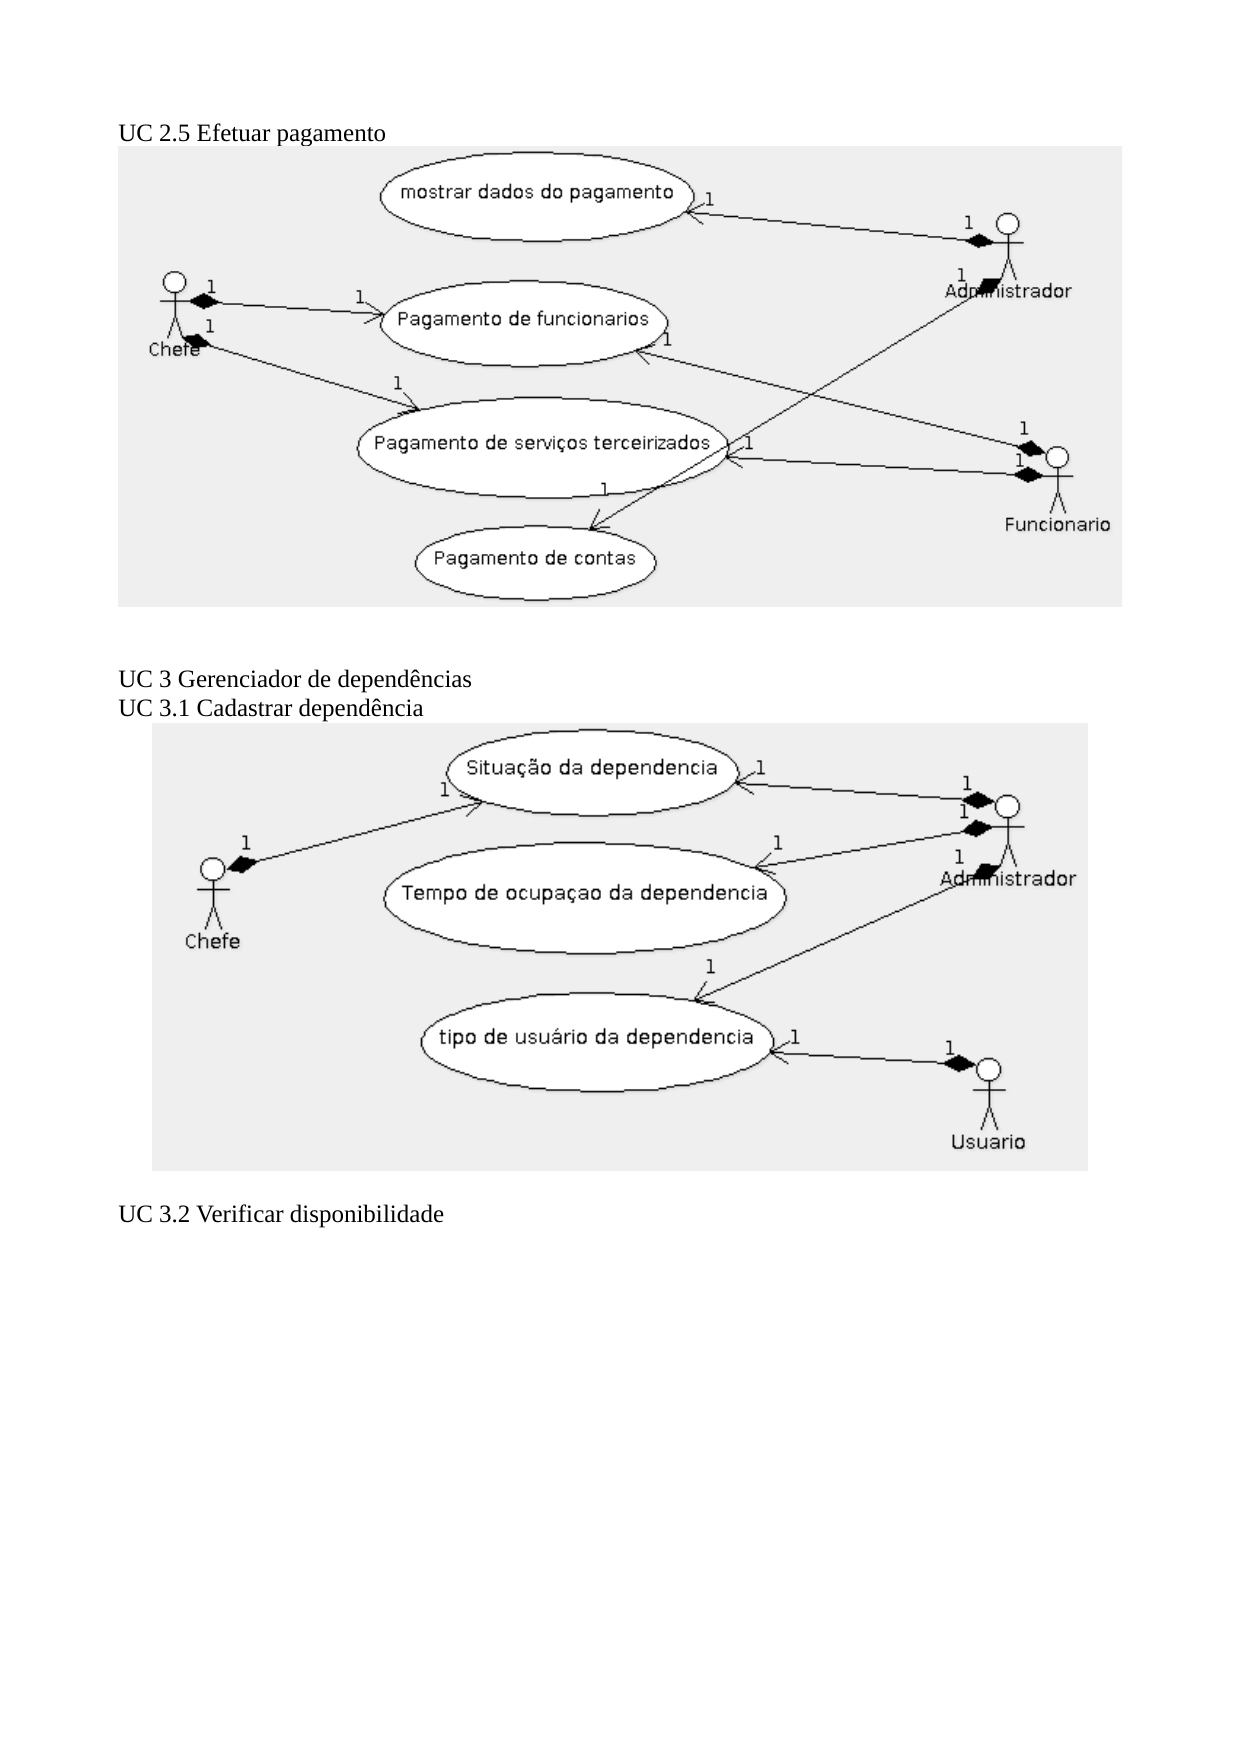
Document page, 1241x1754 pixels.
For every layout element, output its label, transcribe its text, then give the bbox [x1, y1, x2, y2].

text UC 3.1 Cadastrar dependência [118, 693, 1122, 722]
picture [118, 146, 1123, 607]
text UC 2.5 Efetuar pagamento [118, 118, 1122, 146]
text UC 3.2 Verificar disponibilidade [118, 1199, 1122, 1228]
text UC 3 Gerenciador de dependências [118, 664, 1122, 693]
picture [152, 723, 1088, 1171]
